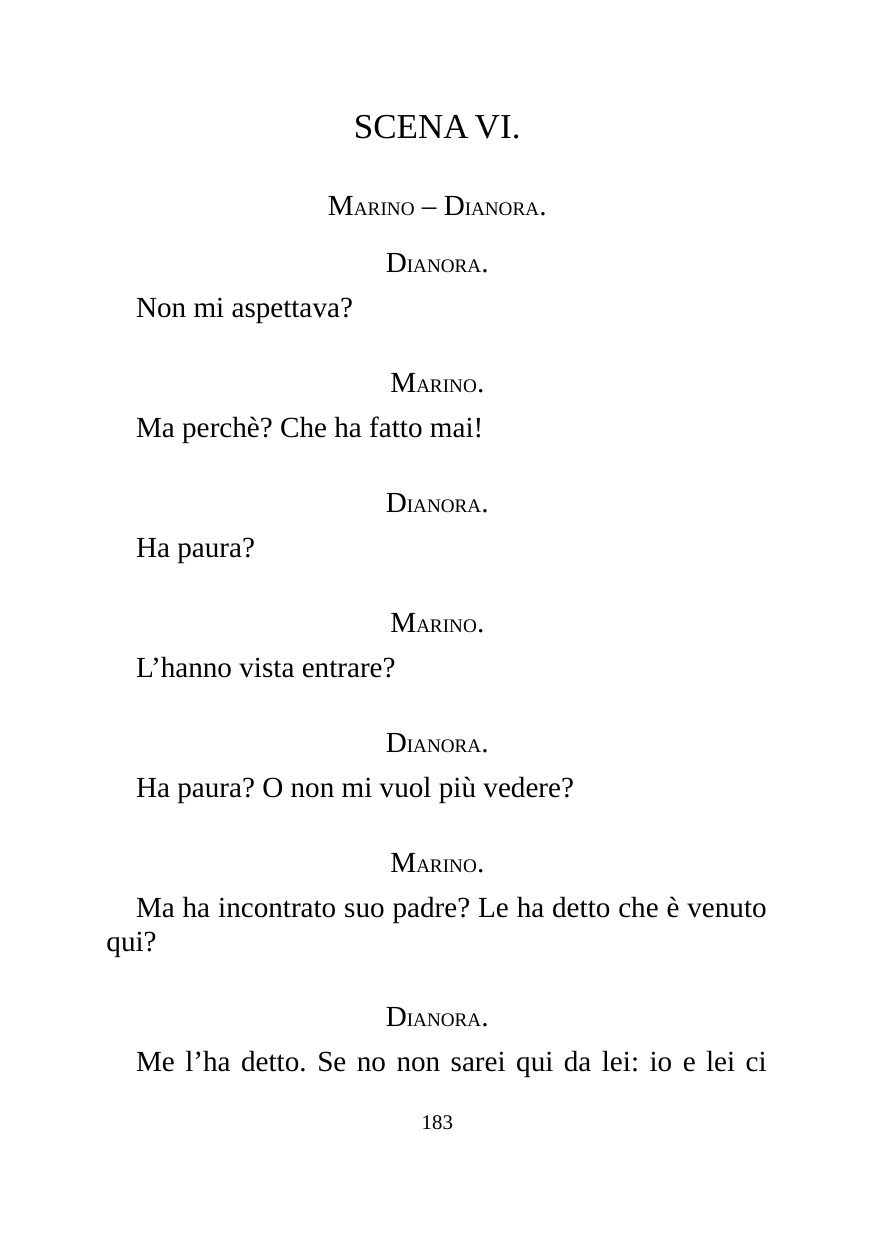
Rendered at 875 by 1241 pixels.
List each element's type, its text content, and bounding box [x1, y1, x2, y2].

text Marino. [106, 605, 768, 639]
text Me l’ha detto. Se no non sarei qui da lei: io e lei ci [106, 1044, 768, 1078]
text Marino. [106, 845, 768, 879]
text L’hanno vista entrare? [106, 650, 768, 684]
text Marino – Dianora. [106, 188, 768, 221]
subtitle SCENA VI. [106, 106, 768, 146]
text Dianora. [106, 485, 768, 518]
text Non mi aspettava? [106, 290, 768, 324]
text Marino. [106, 365, 768, 398]
text Ma ha incontrato suo padre? Le ha detto che è venuto qui? [106, 891, 768, 958]
text Dianora. [106, 999, 768, 1032]
text Dianora. [106, 725, 768, 759]
text Ha paura? O non mi vuol più vedere? [106, 771, 768, 804]
text Ma perchè? Che ha fatto mai! [106, 410, 768, 444]
text Dianora. [106, 245, 768, 278]
text Ha paura? [106, 530, 768, 564]
